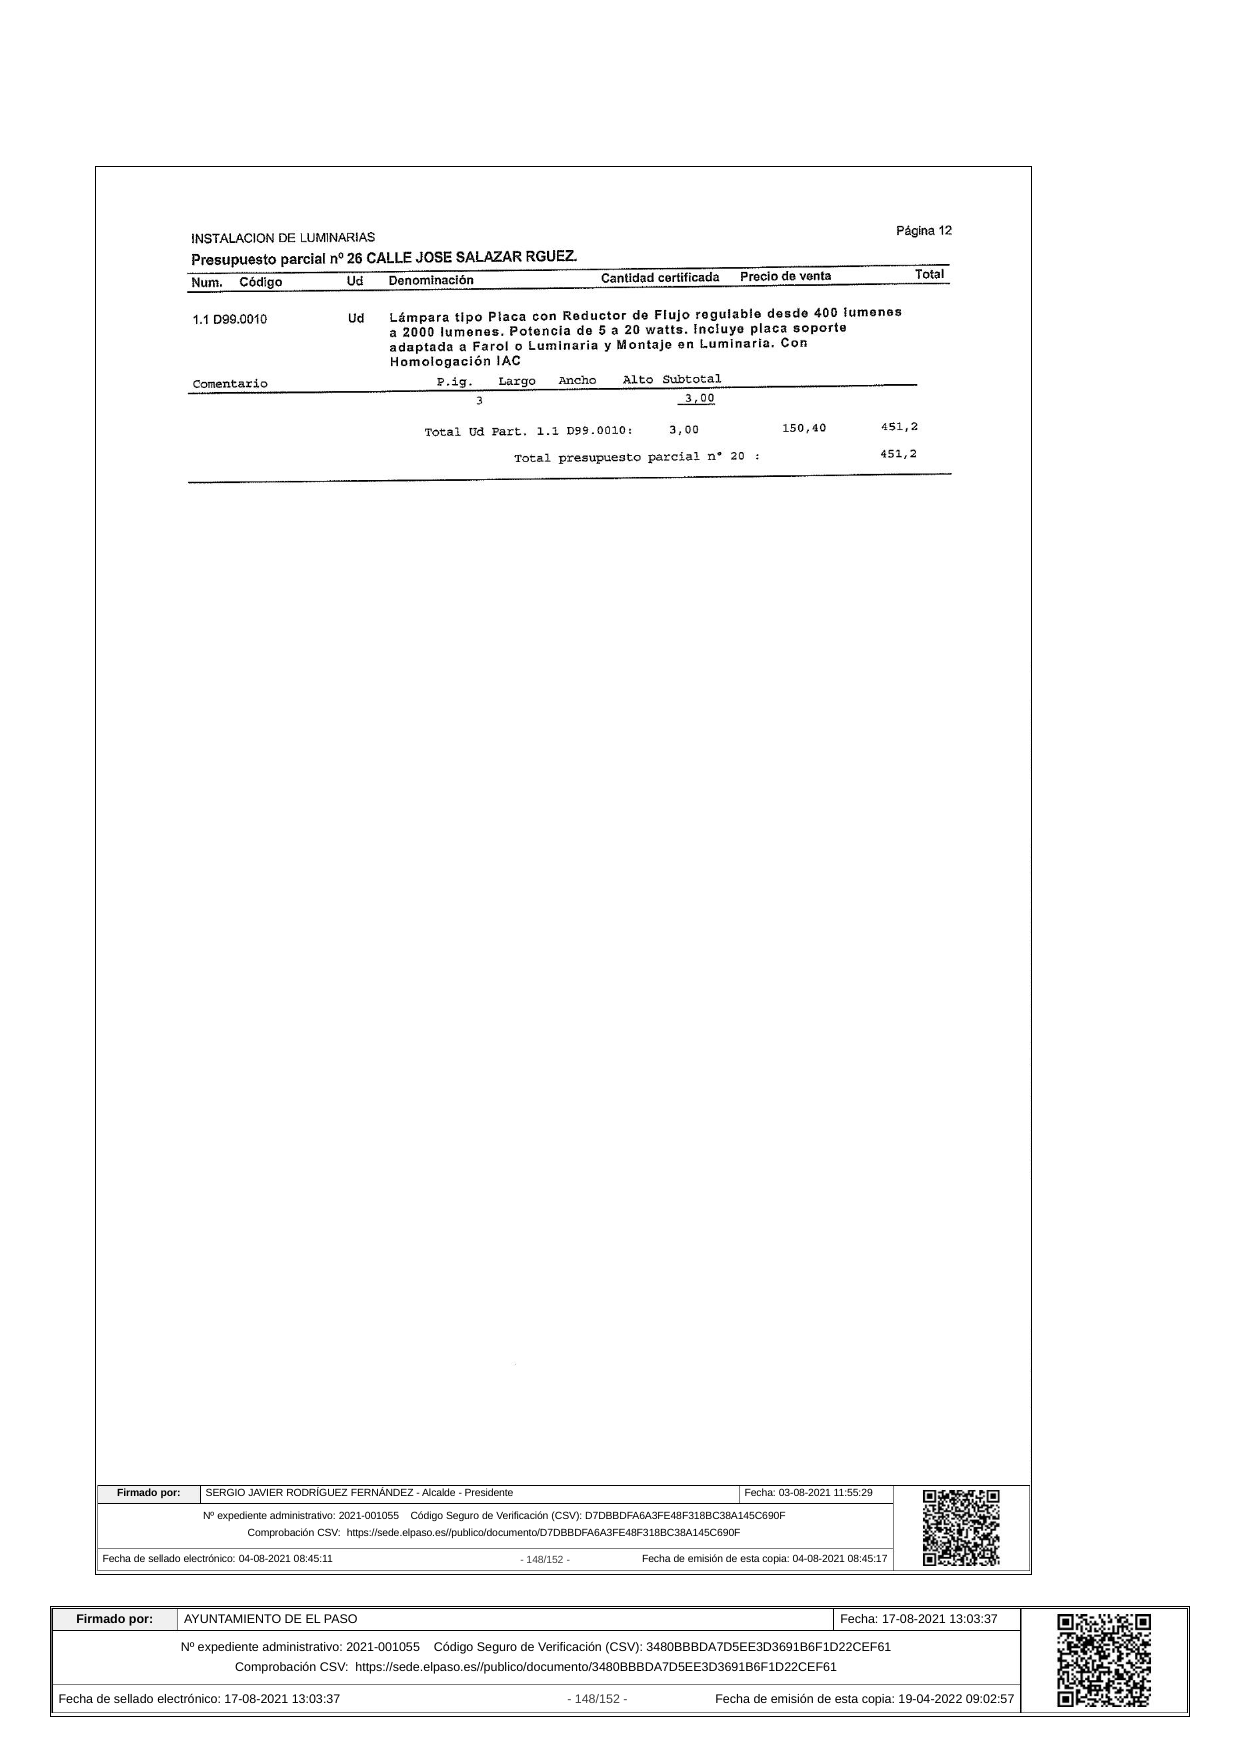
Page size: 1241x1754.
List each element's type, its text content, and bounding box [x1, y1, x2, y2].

text Fecha de emisión de esta copia: 04-08-2021 08:45:17 [642, 1553, 912, 1565]
text Fecha de emisión de esta copia: 19-04-2022 09:02:57 [715, 1692, 1039, 1706]
text Nº expediente administrativo: 2021-001055 Código Seguro de Verificación (CSV): 3480BBBDA7D5EE3D3691B6F1D22CEF61 [181, 1640, 917, 1654]
text Firmado por: [76, 1612, 172, 1626]
text Fecha de sellado electrónico: 17-08-2021 13:03:37 [58, 1692, 365, 1706]
picture [96, 167, 1031, 1574]
text Fecha: 03-08-2021 11:55:29 [744, 1488, 893, 1499]
text - 148/152 - [567, 1693, 646, 1707]
text Nº expediente administrativo: 2021-001055 Código Seguro de Verificación (CSV): D7DBBDFA6A3FE48F318BC38A145C690F [203, 1510, 812, 1522]
text Firmado por: [117, 1488, 196, 1499]
text SERGIO JAVIER RODRÍGUEZ FERNÁNDEZ - Alcalde - Presidente [205, 1488, 540, 1499]
text Fecha de sellado electrónico: 04-08-2021 08:45:11 [102, 1553, 359, 1565]
text - 148/152 - [520, 1554, 585, 1565]
text Comprobación CSV: https://sede.elpaso.es//publico/documento/D7DBBDFA6A3FE48F318BC38A145C690F [247, 1527, 812, 1539]
picture [51, 1607, 1189, 1716]
text Fecha: 17-08-2021 13:03:37 [840, 1612, 1021, 1626]
text Comprobación CSV: https://sede.elpaso.es//publico/documento/3480BBBDA7D5EE3D3691B6F1D22CEF61 [235, 1661, 917, 1674]
text AYUNTAMIENTO DE EL PASO [184, 1612, 386, 1626]
